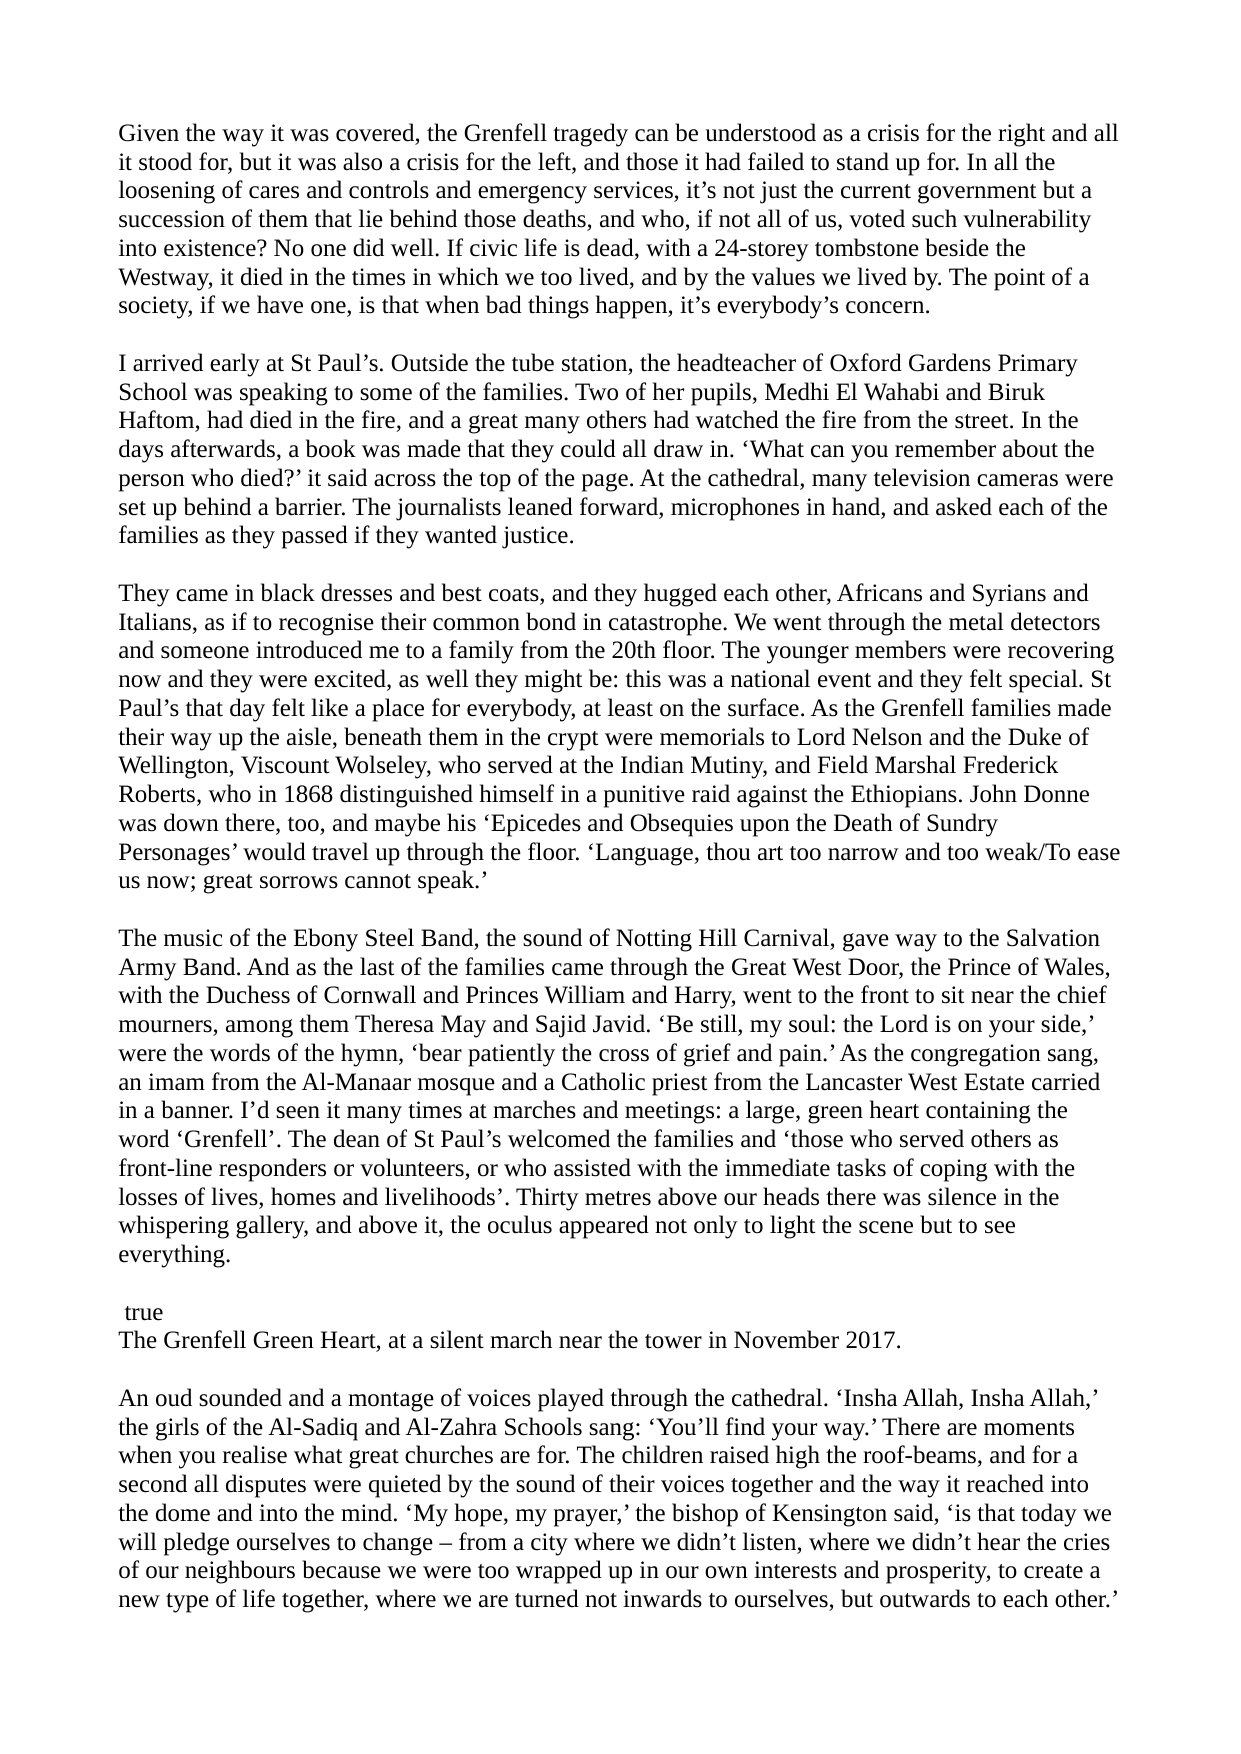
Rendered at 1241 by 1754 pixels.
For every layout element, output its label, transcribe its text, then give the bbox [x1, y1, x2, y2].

text They came in black dresses and best coats, and they hugged each other, Africans and Syrians and Italians, as if to recognise their common bond in catastrophe. We went through the metal detectors and someone introduced me to a family from the 20th floor. The younger members were recovering now and they were excited, as well they might be: this was a national event and they felt special. St Paul’s that day felt like a place for everybody, at least on the surface. As the Grenfell families made their way up the aisle, beneath them in the crypt were memorials to Lord Nelson and the Duke of Wellington, Viscount Wolseley, who served at the Indian Mutiny, and Field Marshal Frederick Roberts, who in 1868 distinguished himself in a punitive raid against the Ethiopians. John Donne was down there, too, and maybe his ‘Epicedes and Obsequies upon the Death of Sundry Personages’ would travel up through the floor. ‘Language, thou art too narrow and too weak/To ease us now; great sorrows cannot speak.’ [118, 578, 1122, 894]
text true [118, 1297, 1122, 1326]
text The music of the Ebony Steel Band, the sound of Notting Hill Carnival, gave way to the Salvation Army Band. And as the last of the families came through the Great West Door, the Prince of Wales, with the Duchess of Cornwall and Princes William and Harry, went to the front to sit near the chief mourners, among them Theresa May and Sajid Javid. ‘Be still, my soul: the Lord is on your side,’ were the words of the hymn, ‘bear patiently the cross of grief and pain.’ As the congregation sang, an imam from the Al-Manaar mosque and a Catholic priest from the Lancaster West Estate carried in a banner. I’d seen it many times at marches and meetings: a large, green heart containing the word ‘Grenfell’. The dean of St Paul’s welcomed the families and ‘those who served others as front-line responders or volunteers, or who assisted with the immediate tasks of coping with the losses of lives, homes and livelihoods’. Thirty metres above our heads there was silence in the whispering gallery, and above it, the oculus appeared not only to light the scene but to see everything. [118, 923, 1122, 1268]
text Given the way it was covered, the Grenfell tragedy can be understood as a crisis for the right and all it stood for, but it was also a crisis for the left, and those it had failed to stand up for. In all the loosening of cares and controls and emergency services, it’s not just the current government but a succession of them that lie behind those deaths, and who, if not all of us, voted such vulnerability into existence? No one did well. If civic life is dead, with a 24-storey tombstone beside the Westway, it died in the times in which we too lived, and by the values we lived by. The point of a society, if we have one, is that when bad things happen, it’s everybody’s concern. [118, 118, 1122, 319]
text I arrived early at St Paul’s. Outside the tube station, the headteacher of Oxford Gardens Primary School was speaking to some of the families. Two of her pupils, Medhi El Wahabi and Biruk Haftom, had died in the fire, and a great many others had watched the fire from the street. In the days afterwards, a book was made that they could all draw in. ‘What can you remember about the person who died?’ it said across the top of the page. At the cathedral, many television cameras were set up behind a barrier. The journalists leaned forward, microphones in hand, and asked each of the families as they passed if they wanted justice. [118, 348, 1122, 549]
text An oud sounded and a montage of voices played through the cathedral. ‘Insha Allah, Insha Allah,’ the girls of the Al-Sadiq and Al-Zahra Schools sang: ‘You’ll find your way.’ There are moments when you realise what great churches are for. The children raised high the roof-beams, and for a second all disputes were quieted by the sound of their voices together and the way it reached into the dome and into the mind. ‘My hope, my prayer,’ the bishop of Kensington said, ‘is that today we will pledge ourselves to change – from a city where we didn’t listen, where we didn’t hear the cries of our neighbours because we were too wrapped up in our own interests and prosperity, to create a new type of life together, where we are turned not inwards to ourselves, but outwards to each other.’ [118, 1383, 1122, 1613]
text The Grenfell Green Heart, at a silent march near the tower in November 2017. [118, 1326, 1122, 1354]
